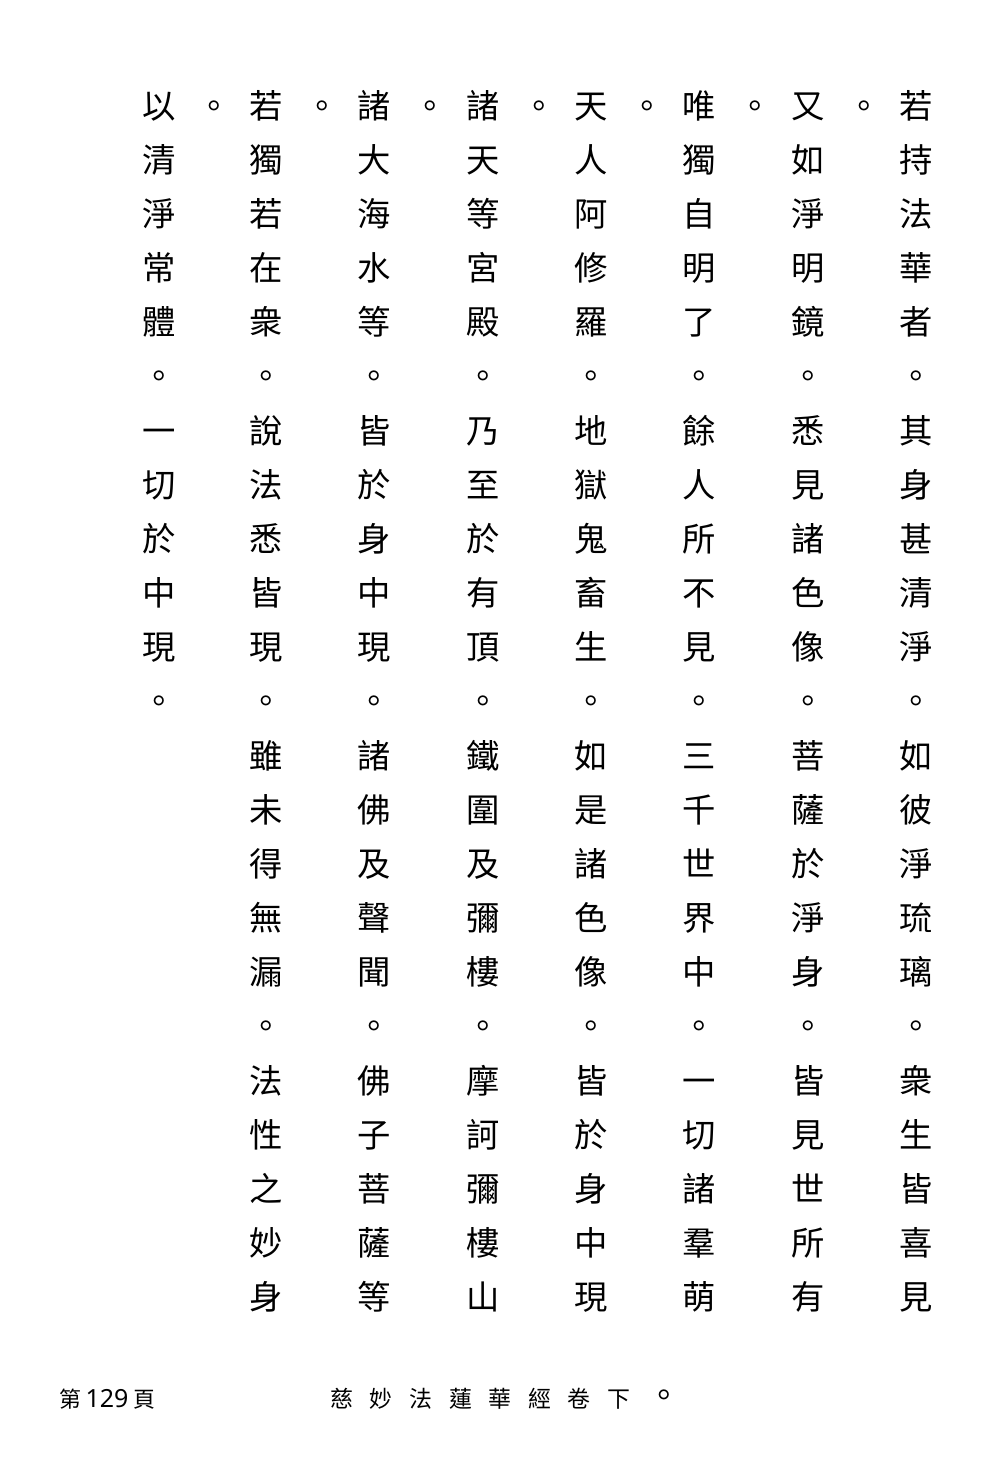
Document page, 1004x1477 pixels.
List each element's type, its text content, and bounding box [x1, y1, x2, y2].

text 若持法華者。其身甚清淨。如彼淨琉璃。衆生皆喜見。 [837, 88, 945, 1363]
text 唯獨自明了。餘人所不見。三千世界中。一切諸羣萌。 [620, 88, 728, 1363]
text 以清淨常體。一切於中現。 [132, 88, 187, 1363]
text 若獨若在衆。說法悉皆現。雖未得無漏。法性之妙身。 [187, 88, 295, 1363]
text 天人阿修羅。地獄鬼畜生。如是諸色像。皆於身中現。 [512, 88, 620, 1363]
text 諸大海水等。皆於身中現。諸佛及聲聞。佛子菩薩等。 [295, 88, 403, 1363]
text 諸天等宮殿。乃至於有頂。鐵圍及彌樓。摩訶彌樓山。 [403, 88, 512, 1363]
text 又如淨明鏡。悉見諸色像。菩薩於淨身。皆見世所有。 [728, 88, 837, 1363]
